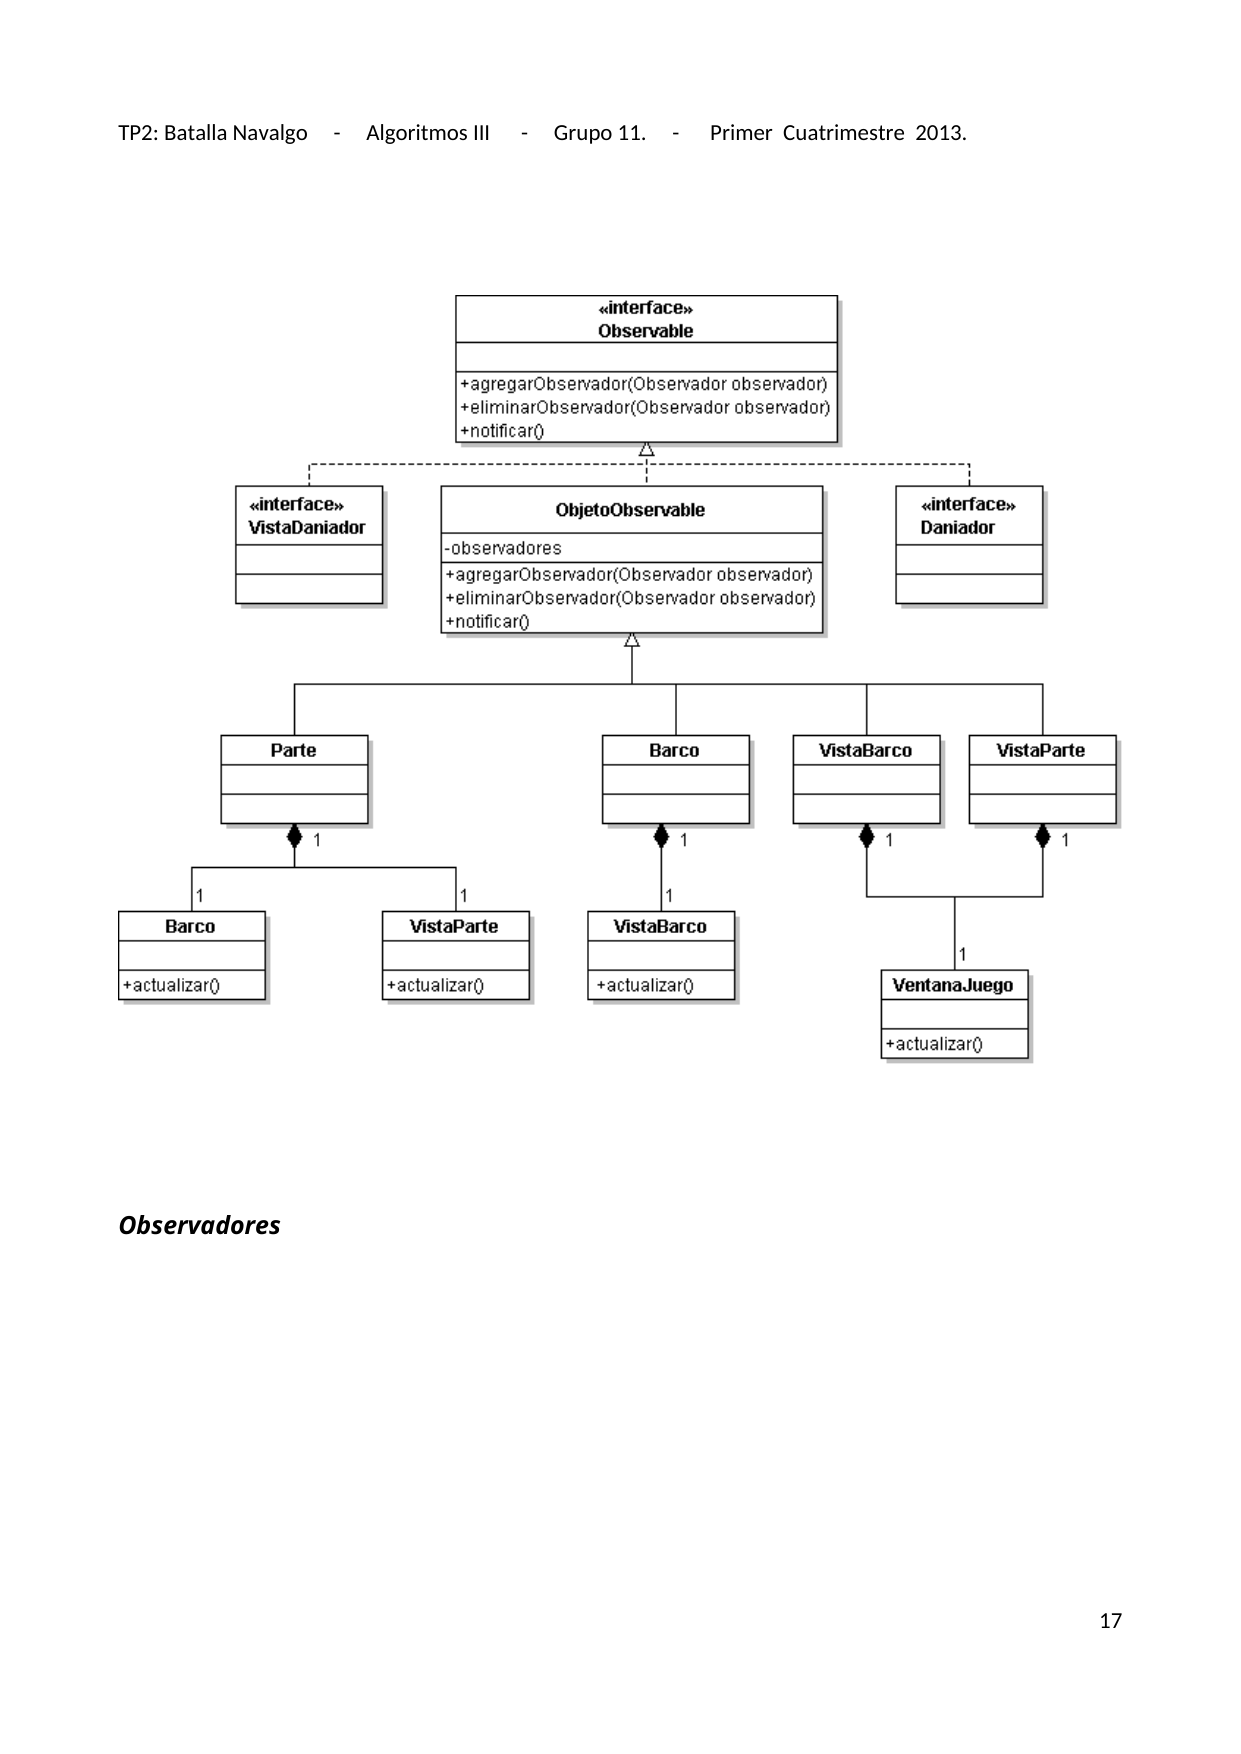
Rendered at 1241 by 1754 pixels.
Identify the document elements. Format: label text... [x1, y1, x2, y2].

picture [118, 295, 1123, 1065]
text Observadores [118, 1208, 1122, 1242]
